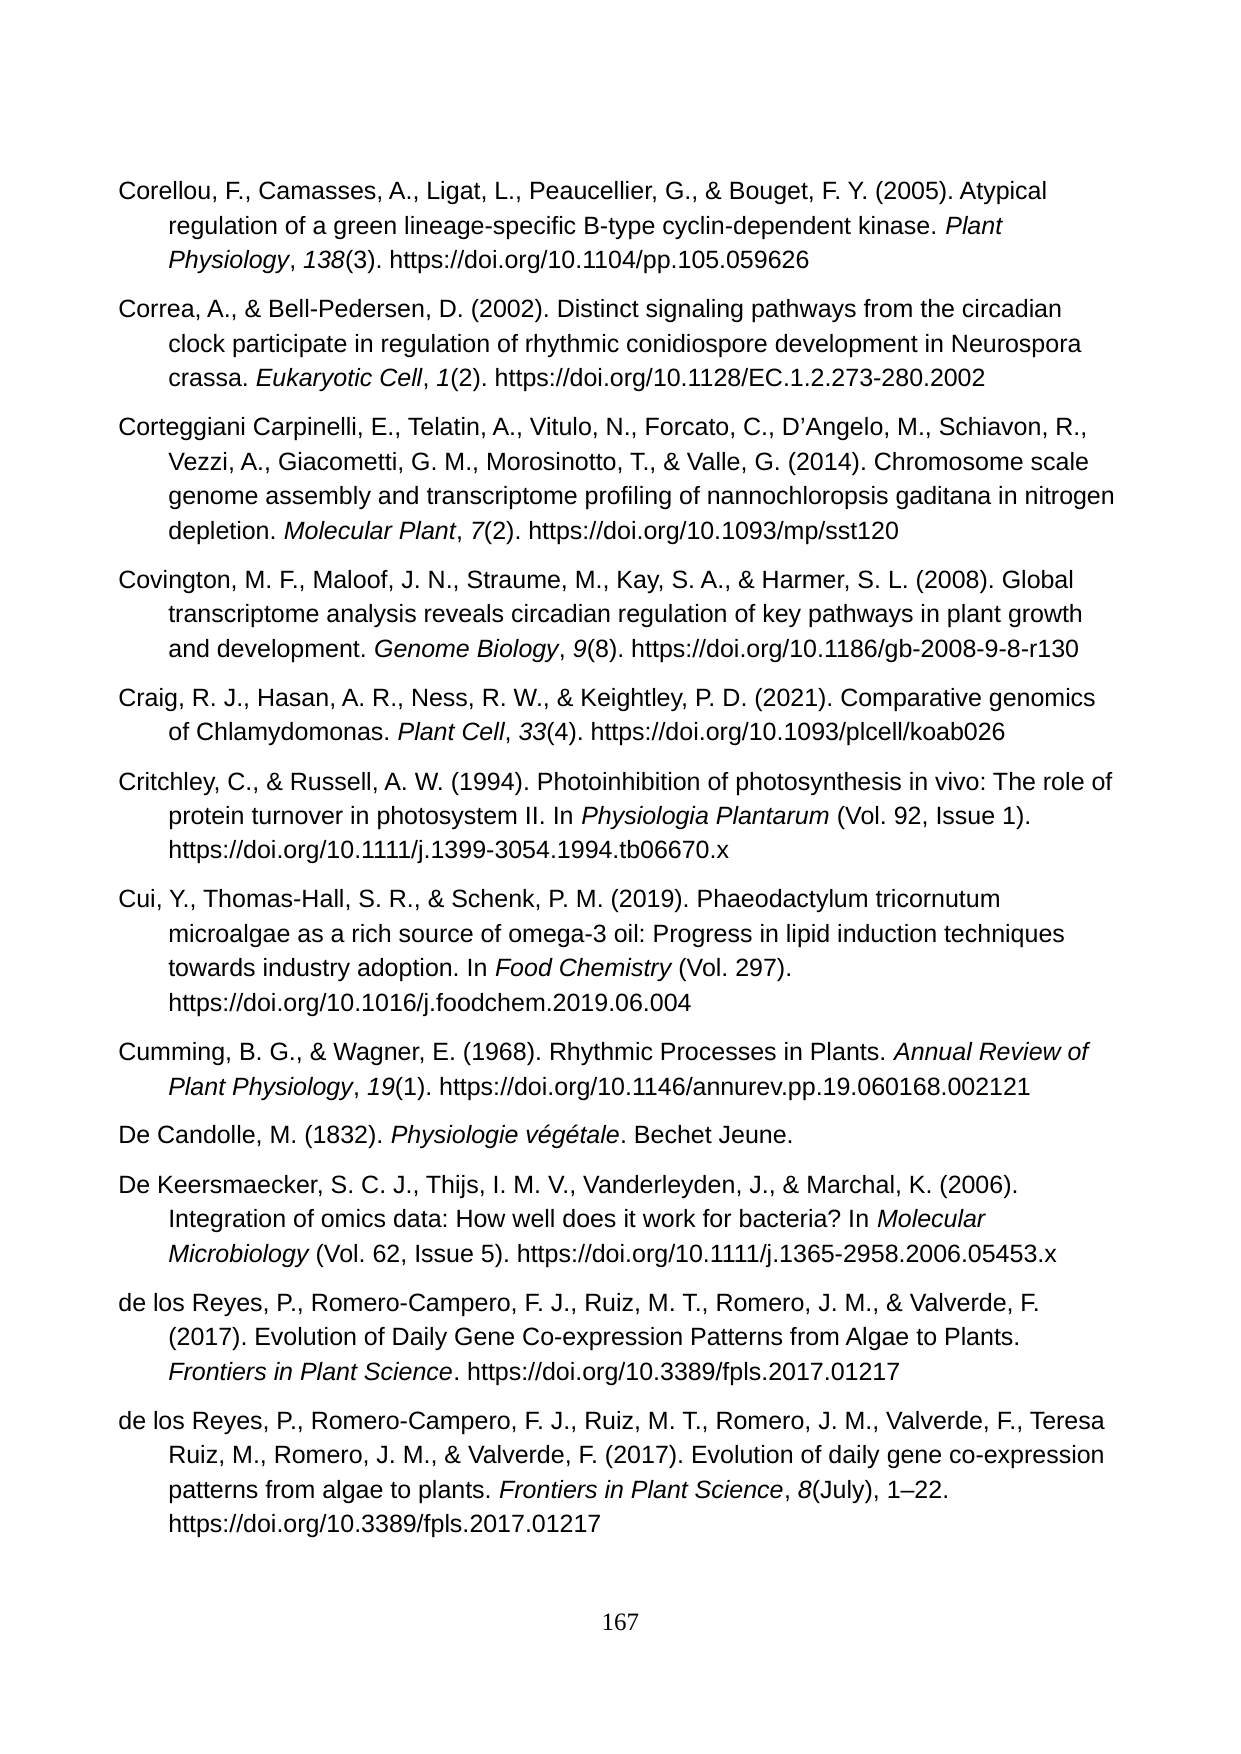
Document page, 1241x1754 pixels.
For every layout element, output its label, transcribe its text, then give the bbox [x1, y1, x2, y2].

text Critchley, C., & Russell, A. W. (1994). Photoinhibition of photosynthesis in vivo: The role of protein turnover in photosystem II. In Physiologia Plantarum (Vol. 92, Issue 1). https://doi.org/10.1111/j.1399-3054.1994.tb06670.x [118, 766, 1122, 864]
text Covington, M. F., Maloof, J. N., Straume, M., Kay, S. A., & Harmer, S. L. (2008). Global transcriptome analysis reveals circadian regulation of key pathways in plant growth and development. Genome Biology, 9(8). https://doi.org/10.1186/gb-2008-9-8-r130 [118, 565, 1122, 663]
text Corteggiani Carpinelli, E., Telatin, A., Vitulo, N., Forcato, C., D’Angelo, M., Schiavon, R., Vezzi, A., Giacometti, G. M., Morosinotto, T., & Valle, G. (2014). Chromosome scale genome assembly and transcriptome profiling of nannochloropsis gaditana in nitrogen depletion. Molecular Plant, 7(2). https://doi.org/10.1093/mp/sst120 [118, 412, 1122, 544]
text Cui, Y., Thomas-Hall, S. R., & Schenk, P. M. (2019). Phaeodactylum tricornutum microalgae as a rich source of omega-3 oil: Progress in lipid induction techniques towards industry adoption. In Food Chemistry (Vol. 297). https://doi.org/10.1016/j.foodchem.2019.06.004 [118, 884, 1122, 1017]
text De Keersmaecker, S. C. J., Thijs, I. M. V., Vanderleyden, J., & Marchal, K. (2006). Integration of omics data: How well does it work for bacteria? In Molecular Microbiology (Vol. 62, Issue 5). https://doi.org/10.1111/j.1365-2958.2006.05453.x [118, 1169, 1122, 1267]
text de los Reyes, P., Romero-Campero, F. J., Ruiz, M. T., Romero, J. M., & Valverde, F. (2017). Evolution of Daily Gene Co-expression Patterns from Algae to Plants. Frontiers in Plant Science. https://doi.org/10.3389/fpls.2017.01217 [118, 1288, 1122, 1385]
text Corellou, F., Camasses, A., Ligat, L., Peaucellier, G., & Bouget, F. Y. (2005). Atypical regulation of a green lineage-specific B-type cyclin-dependent kinase. Plant Physiology, 138(3). https://doi.org/10.1104/pp.105.059626 [118, 176, 1122, 274]
text Craig, R. J., Hasan, A. R., Ness, R. W., & Keightley, P. D. (2021). Comparative genomics of Chlamydomonas. Plant Cell, 33(4). https://doi.org/10.1093/plcell/koab026 [118, 683, 1122, 746]
text Cumming, B. G., & Wagner, E. (1968). Rhythmic Processes in Plants. Annual Review of Plant Physiology, 19(1). https://doi.org/10.1146/annurev.pp.19.060168.002121 [118, 1037, 1122, 1100]
text de los Reyes, P., Romero-Campero, F. J., Ruiz, M. T., Romero, J. M., Valverde, F., Teresa Ruiz, M., Romero, J. M., & Valverde, F. (2017). Evolution of daily gene co-expression patterns from algae to plants. Frontiers in Plant Science, 8(July), 1–22. https://doi.org/10.3389/fpls.2017.01217 [118, 1406, 1122, 1538]
text De Candolle, M. (1832). Physiologie végétale. Bechet Jeune. [118, 1121, 1122, 1149]
text Correa, A., & Bell-Pedersen, D. (2002). Distinct signaling pathways from the circadian clock participate in regulation of rhythmic conidiospore development in Neurospora crassa. Eukaryotic Cell, 1(2). https://doi.org/10.1128/EC.1.2.273-280.2002 [118, 294, 1122, 392]
